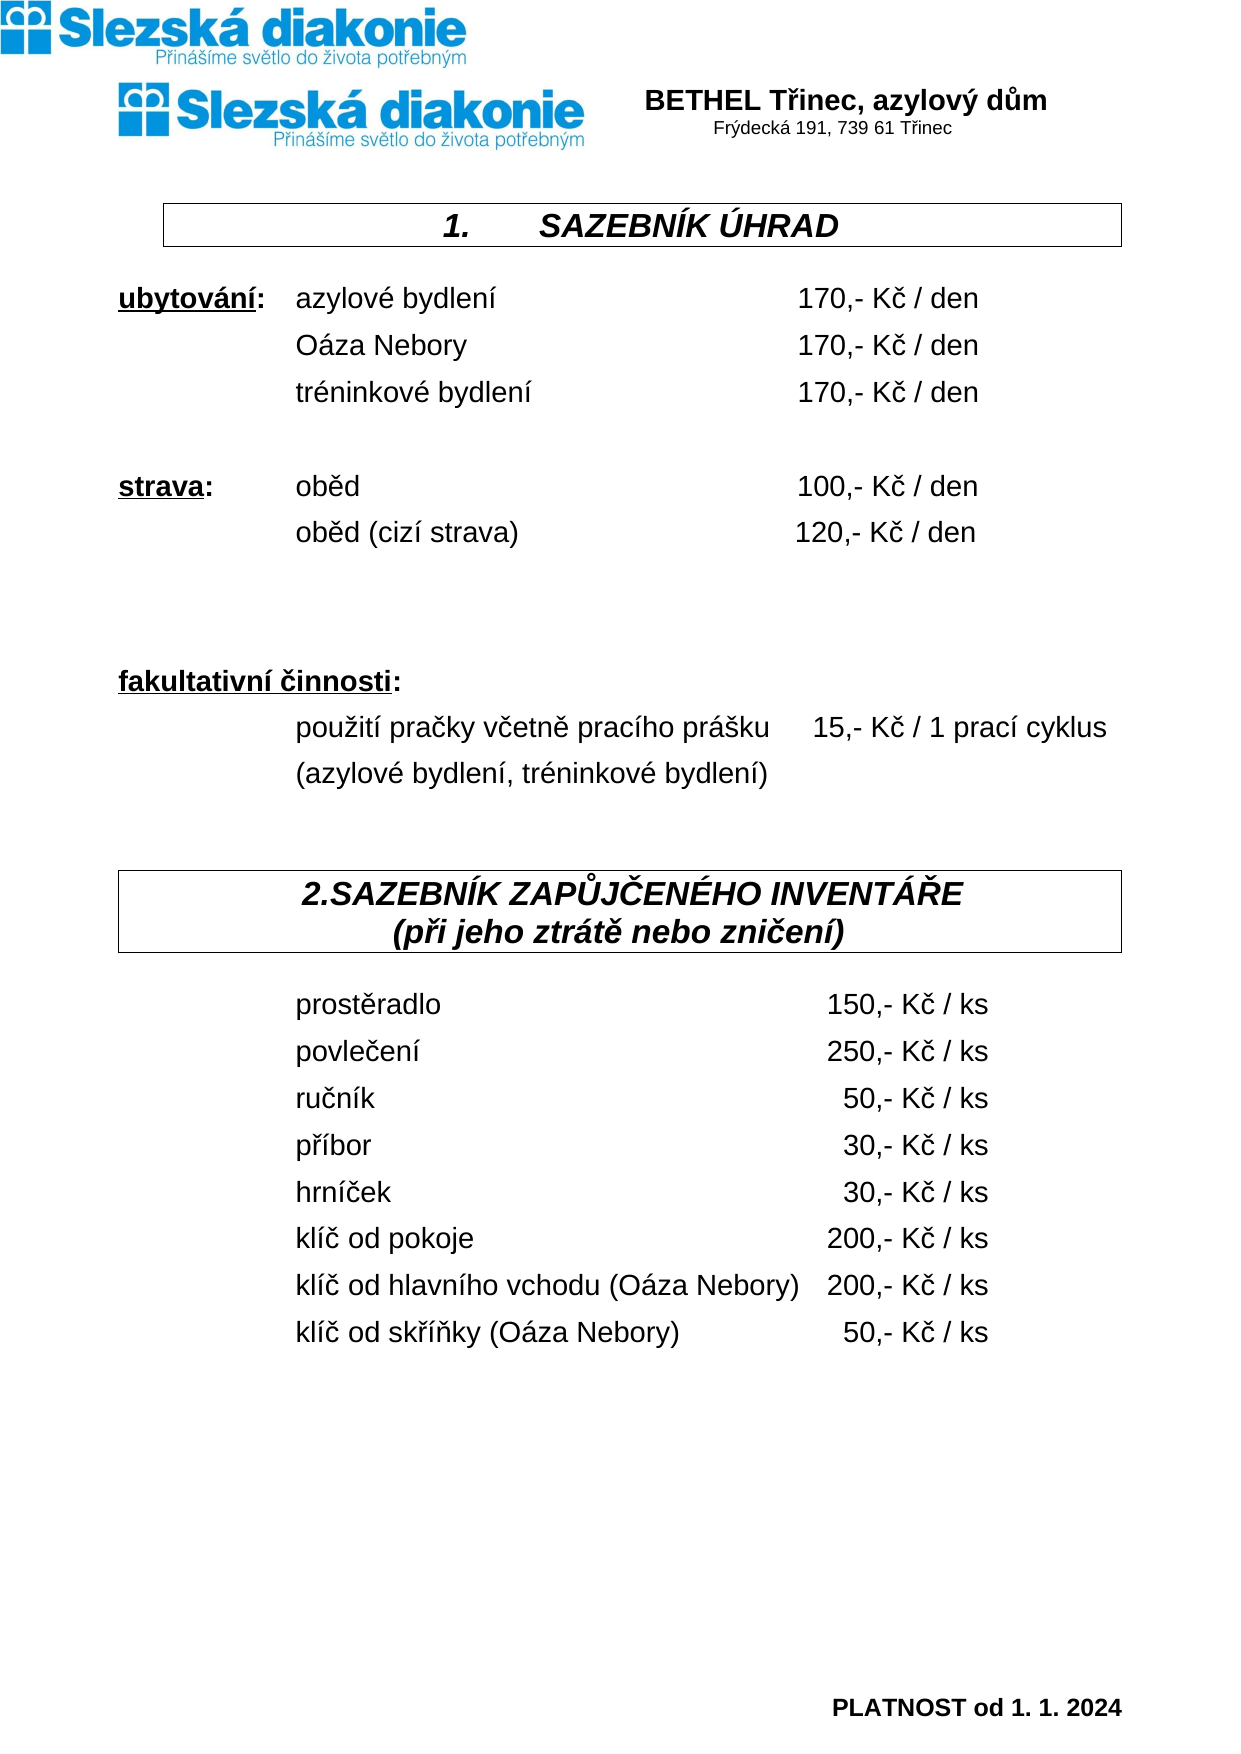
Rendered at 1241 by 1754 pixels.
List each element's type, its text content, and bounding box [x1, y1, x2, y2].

text fakultativní činnosti: [118, 663, 1122, 697]
text Oáza Nebory 170,- Kč / den [118, 328, 1122, 361]
text klíč od hlavního vchodu (Oáza Nebory) 200,- Kč / ks [118, 1268, 1122, 1302]
text povlečení 250,- Kč / ks [118, 1034, 1122, 1067]
text ubytování: azylové bydlení 170,- Kč / den [118, 281, 1122, 314]
list SAZEBNÍK ÚHRAD [164, 204, 1121, 246]
text (azylové bydlení, tréninkové bydlení) [295, 756, 1152, 790]
text klíč od skříňky (Oáza Nebory) 50,- Kč / ks [118, 1315, 1122, 1349]
text ručník 50,- Kč / ks [118, 1081, 1122, 1114]
text tréninkové bydlení 170,- Kč / den [118, 375, 1122, 408]
text strava: oběd 100,- Kč / den [118, 468, 1122, 502]
picture [0, 0, 20, 5]
list SAZEBNÍK ZAPŮJČENÉHO INVENTÁŘE [119, 871, 1121, 909]
text příbor 30,- Kč / ks [118, 1128, 1122, 1161]
text oběd (cizí strava) 120,- Kč / den [118, 515, 1122, 549]
text klíč od pokoje 200,- Kč / ks [118, 1221, 1122, 1255]
text použití pračky včetně pracího prášku 15,- Kč / 1 prací cyklus [295, 709, 1152, 743]
text hrníček 30,- Kč / ks [118, 1174, 1122, 1208]
picture [118, 81, 586, 151]
text BETHEL Třinec, azylový dům [586, 83, 1122, 117]
text (při jeho ztrátě nebo zničení) [119, 909, 1121, 952]
picture [0, 0, 468, 69]
text prostěradlo 150,- Kč / ks [118, 987, 1122, 1021]
text Frýdecká 191, 739 61 Třinec [586, 117, 1122, 138]
